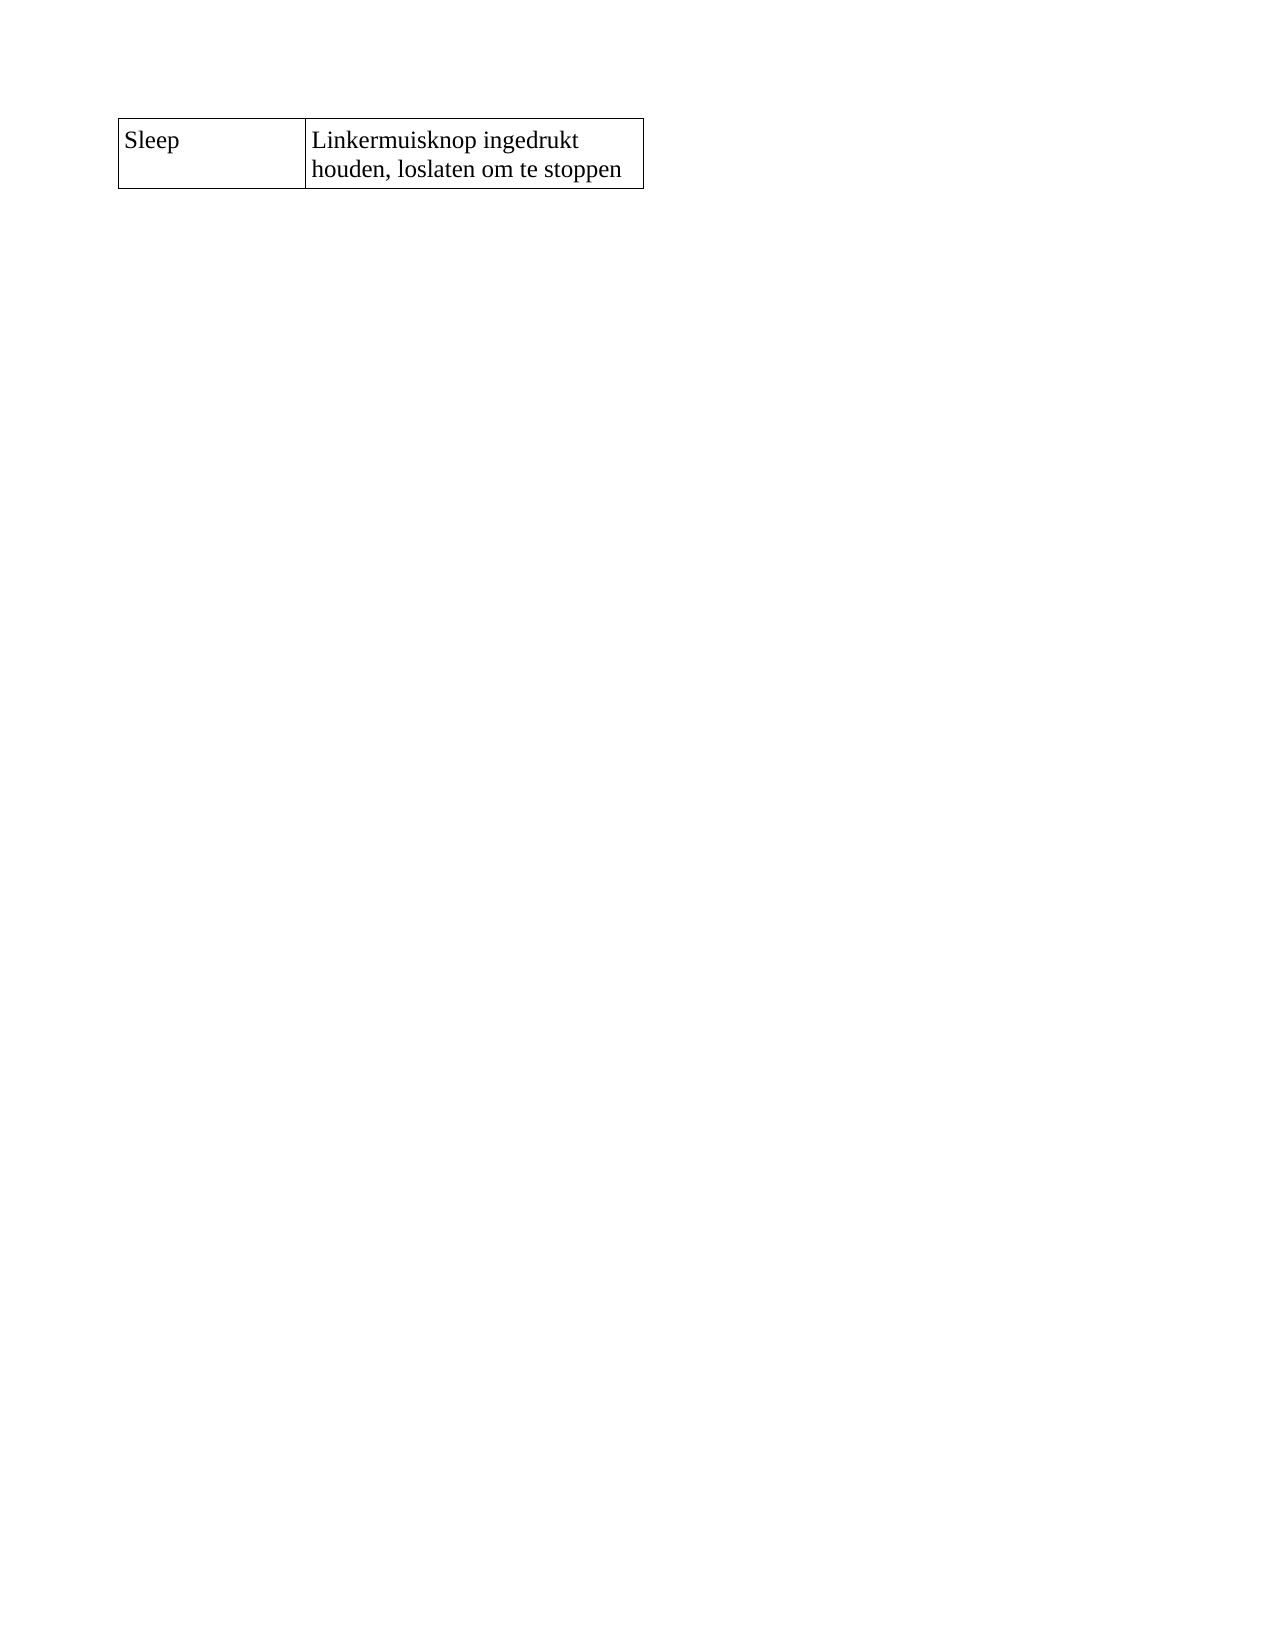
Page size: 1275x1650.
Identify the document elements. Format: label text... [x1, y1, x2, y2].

table_cell Sleep [119, 119, 305, 188]
table_cell Linkermuisknop ingedrukt houden, loslaten om te stoppen [306, 119, 643, 188]
